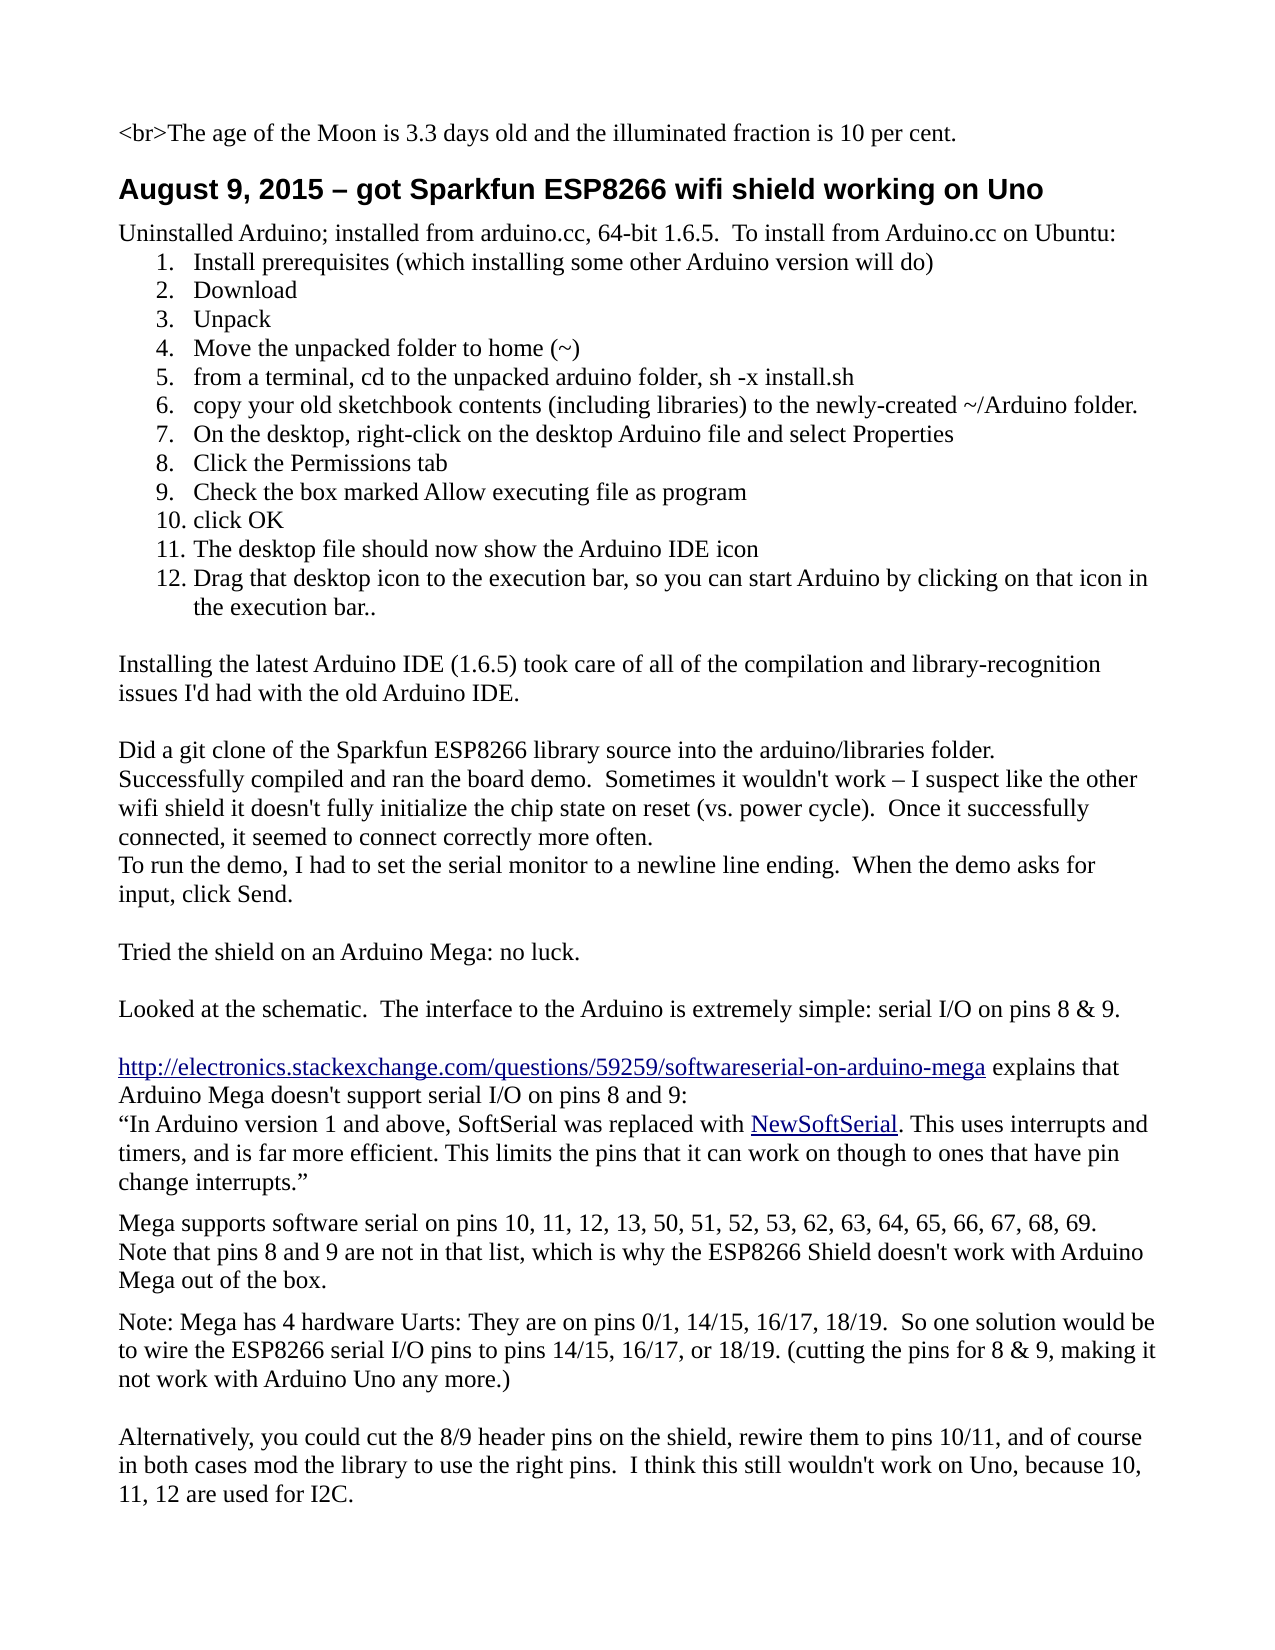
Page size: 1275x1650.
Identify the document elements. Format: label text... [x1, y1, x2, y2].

text Tried the shield on an Arduino Mega: no luck. [118, 937, 1157, 965]
list Move the unpacked folder to home (~) [156, 333, 1157, 362]
list Install prerequisites (which installing some other Arduino version will do) [156, 247, 1157, 275]
list Click the Permissions tab [156, 448, 1157, 477]
text Note: Mega has 4 hardware Uarts: They are on pins 0/1, 14/15, 16/17, 18/19. So one solution would be to wire the ESP8266 serial I/O pins to pins 14/15, 16/17, or 18/19. (cutting the pins for 8 & 9, making it not work with Arduino Uno any more.) [118, 1307, 1157, 1393]
subtitle August 9, 2015 – got Sparkfun ESP8266 wifi shield working on Uno [118, 172, 1157, 205]
text Alternatively, you could cut the 8/9 header pins on the shield, rewire them to pins 10/11, and of course in both cases mod the library to use the right pins. I think this still wouldn't work on Uno, because 10, 11, 12 are used for I2C. [118, 1422, 1157, 1508]
text Looked at the schematic. The interface to the Arduino is extremely simple: serial I/O on pins 8 & 9. [118, 994, 1157, 1023]
text <br>The age of the Moon is 3.3 days old and the illuminated fraction is 10 per cent. [118, 118, 1157, 147]
list click OK [156, 505, 1157, 534]
list Drag that desktop icon to the execution bar, so you can start Arduino by clicking on that icon in the execution bar.. [156, 563, 1157, 620]
text Successfully compiled and ran the board demo. Sometimes it wouldn't work – I suspect like the other wifi shield it doesn't fully initialize the chip state on reset (vs. power cycle). Once it successfully connected, it seemed to connect correctly more often. [118, 764, 1157, 850]
text Uninstalled Arduino; installed from arduino.cc, 64-bit 1.6.5. To install from Arduino.cc on Ubuntu: [118, 218, 1157, 247]
list Check the box marked Allow executing file as program [156, 477, 1157, 505]
list copy your old sketchbook contents (including libraries) to the newly-created ~/Arduino folder. [156, 390, 1157, 419]
list Unpack [156, 304, 1157, 333]
text To run the demo, I had to set the serial monitor to a newline line ending. When the demo asks for input, click Send. [118, 850, 1157, 908]
list from a terminal, cd to the unpacked arduino folder, sh -x install.sh [156, 362, 1157, 390]
text Installing the latest Arduino IDE (1.6.5) took care of all of the compilation and library-recognition issues I'd had with the old Arduino IDE. [118, 649, 1157, 707]
text Did a git clone of the Sparkfun ESP8266 library source into the arduino/libraries folder. [118, 735, 1157, 764]
list Download [156, 275, 1157, 304]
text Mega supports software serial on pins 10, 11, 12, 13, 50, 51, 52, 53, 62, 63, 64, 65, 66, 67, 68, 69. Note that pins 8 and 9 are not in that list, which is why the ESP8266 Shield doesn't work with Arduino Mega out of the box. [118, 1208, 1157, 1294]
list The desktop file should now show the Arduino IDE icon [156, 534, 1157, 563]
list On the desktop, right-click on the desktop Arduino file and select Properties [156, 419, 1157, 448]
text “In Arduino version 1 and above, SoftSerial was replaced with NewSoftSerial. This uses interrupts and timers, and is far more efficient. This limits the pins that it can work on though to ones that have pin change interrupts.” [118, 1109, 1157, 1195]
text http://electronics.stackexchange.com/questions/59259/softwareserial-on-arduino-mega explains that Arduino Mega doesn't support serial I/O on pins 8 and 9: [118, 1052, 1157, 1109]
